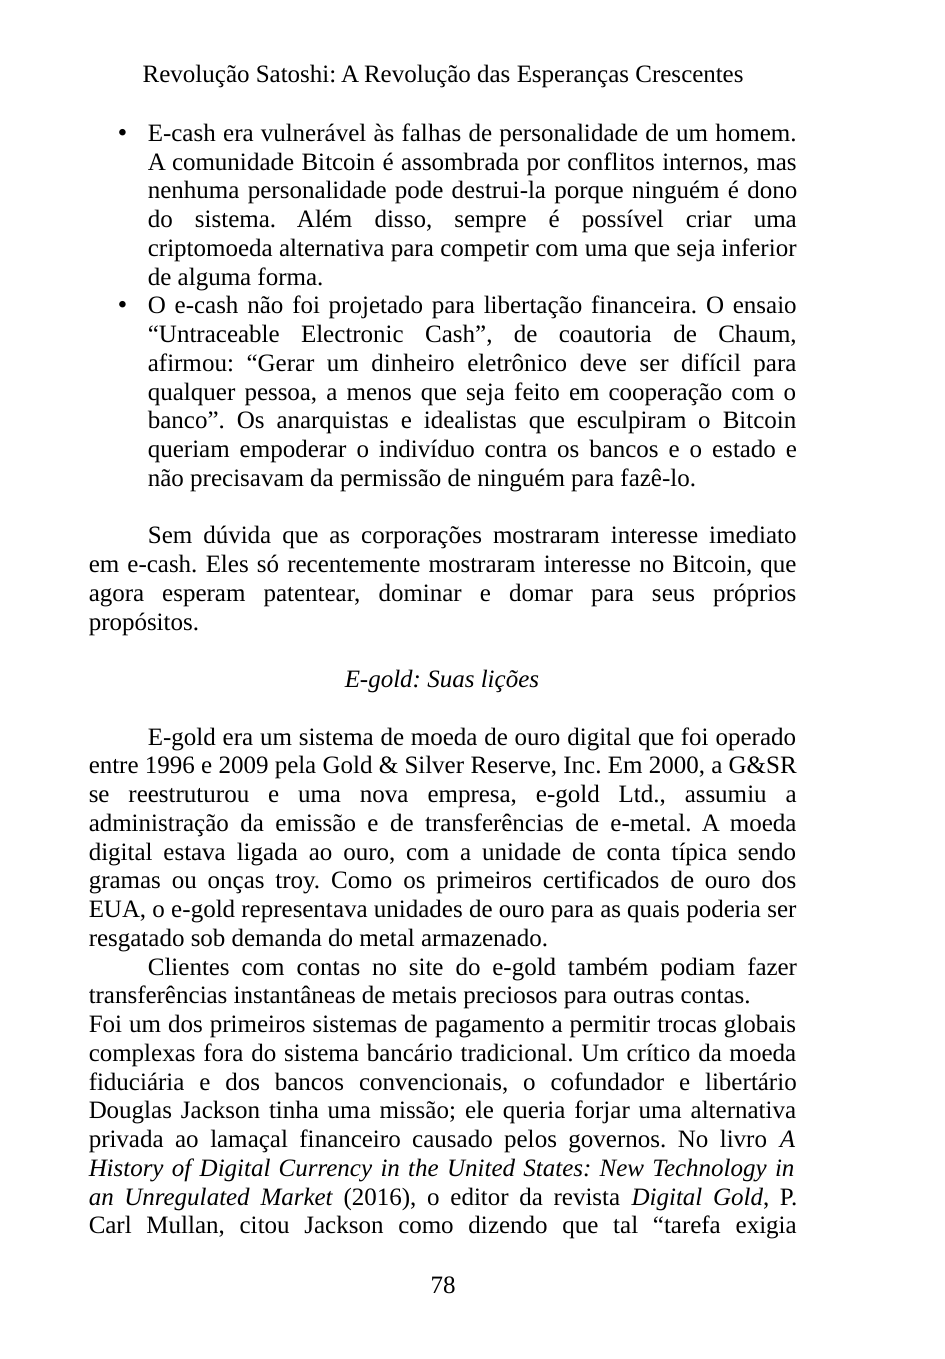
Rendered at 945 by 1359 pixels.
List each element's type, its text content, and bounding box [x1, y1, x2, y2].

text Foi um dos primeiros sistemas de pagamento a permitir trocas globais complexas fora do sistema bancário tradicional. Um crítico da moeda fiduciária e dos bancos convencionais, o cofundador e libertário Douglas Jackson tinha uma missão; ele queria forjar uma alternativa privada ao lamaçal financeiro causado pelos governos. No livro A History of Digital Currency in the United States: New Technology in an Unregulated Market (2016), o editor da revista Digital Gold, P. Carl Mullan, citou Jackson como dizendo que tal “tarefa exigia [88, 1009, 797, 1239]
list O e-cash não foi projetado para libertação financeira. O ensaio “Untraceable Electronic Cash”, de coautoria de Chaum, afirmou: “Gerar um dinheiro eletrônico deve ser difícil para qualquer pessoa, a menos que seja feito em cooperação com o banco”. Os anarquistas e idealistas que esculpiram o Bitcoin queriam empoderar o indivíduo contra os bancos e o estado e não precisavam da permissão de ninguém para fazê-lo. [118, 291, 797, 492]
list E-cash era vulnerável às falhas de personalidade de um homem. A comunidade Bitcoin é assombrada por conflitos internos, mas nenhuma personalidade pode destrui-la porque ninguém é dono do sistema. Além disso, sempre é possível criar uma criptomoeda alternativa para competir com uma que seja inferior de alguma forma. [118, 118, 797, 291]
text E-gold era um sistema de moeda de ouro digital que foi operado entre 1996 e 2009 pela Gold & Silver Reserve, Inc. Em 2000, a G&SR se reestruturou e uma nova empresa, e-gold Ltd., assumiu a administração da emissão e de transferências de e-metal. A moeda digital estava ligada ao ouro, com a unidade de conta típica sendo gramas ou onças troy. Como os primeiros certificados de ouro dos EUA, o e-gold representava unidades de ouro para as quais poderia ser resgatado sob demanda do metal armazenado. [88, 722, 797, 952]
text Sem dúvida que as corporações mostraram interesse imediato em e-cash. Eles só recentemente mostraram interesse no Bitcoin, que agora esperam patentear, dominar e domar para seus próprios propósitos. [88, 521, 797, 636]
text Clientes com contas no site do e-gold também podiam fazer transferências instantâneas de metais preciosos para outras contas. [88, 952, 797, 1009]
text E-gold: Suas lições [88, 664, 797, 693]
